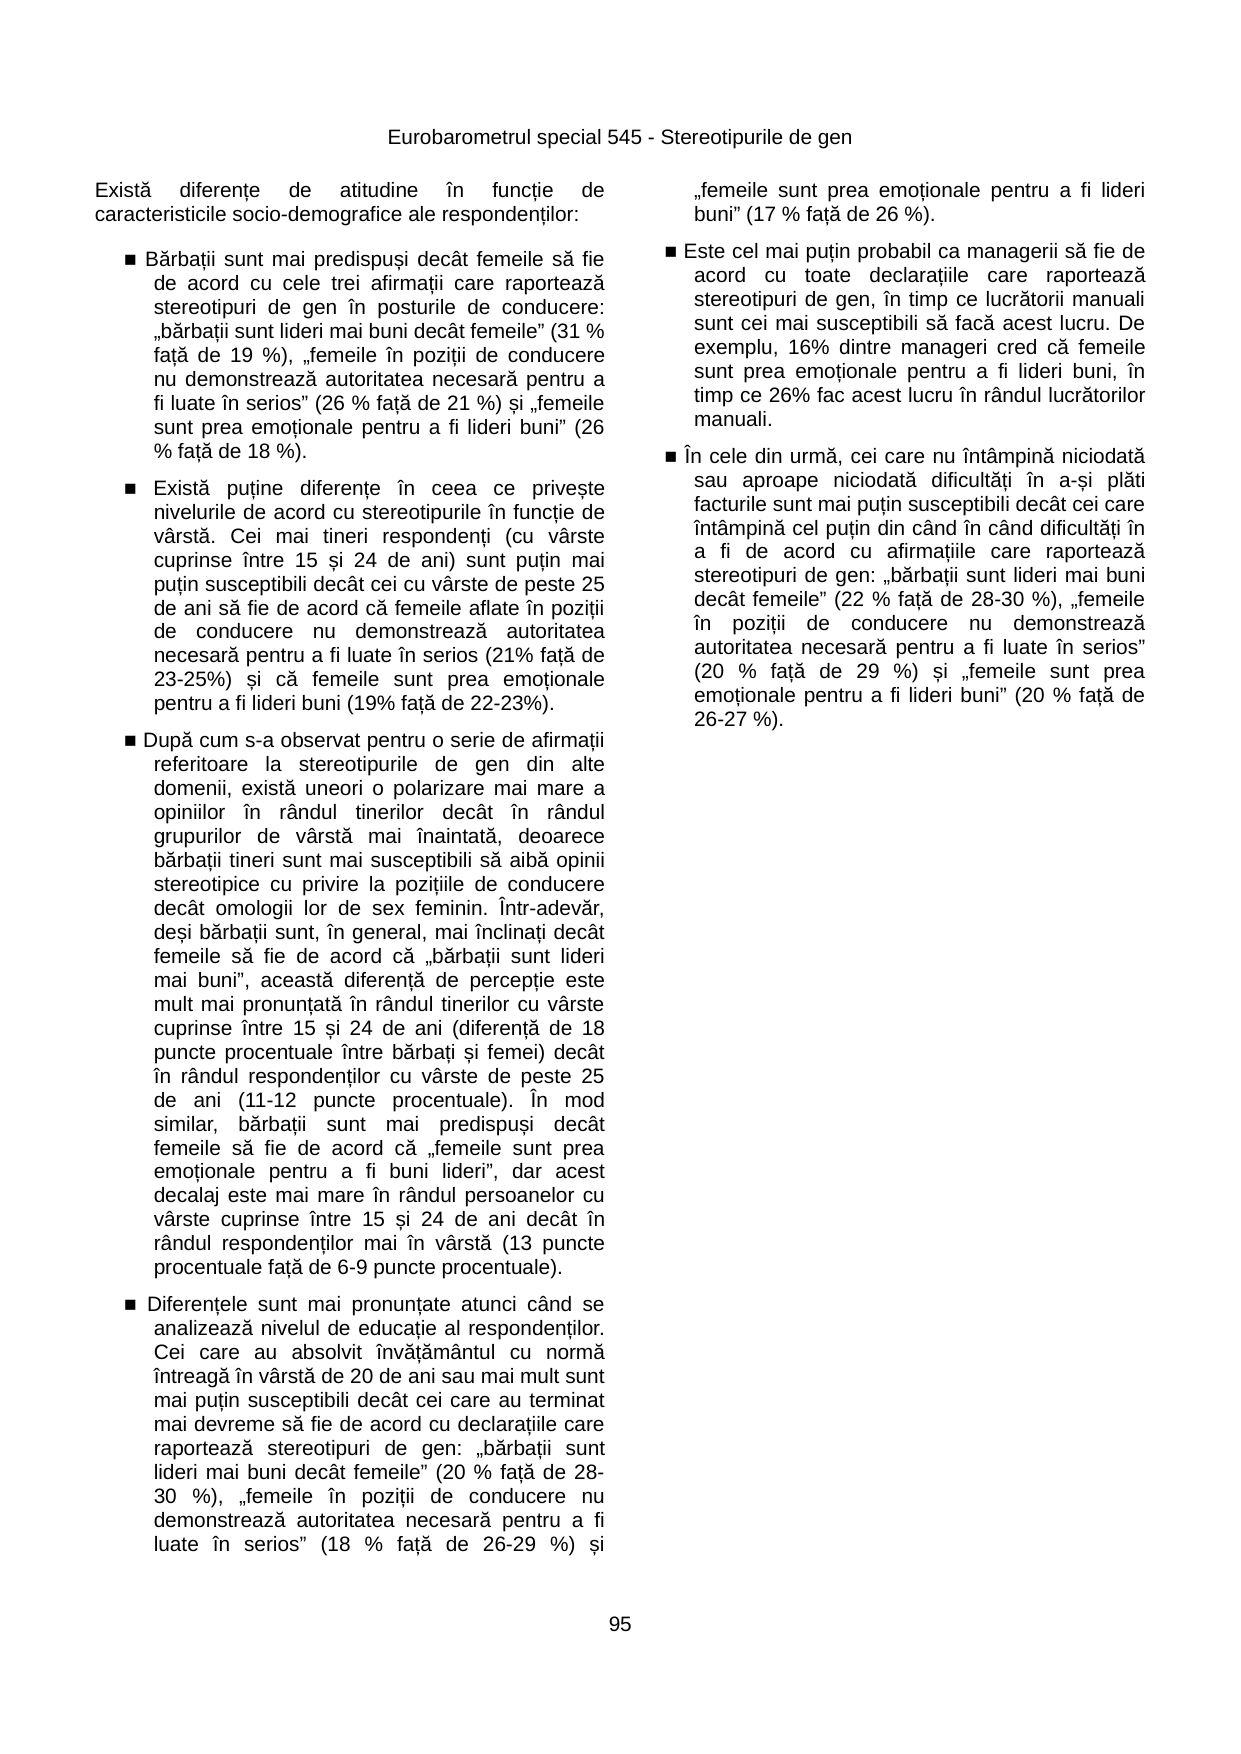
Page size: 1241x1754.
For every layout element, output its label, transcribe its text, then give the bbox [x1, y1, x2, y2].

text ■ Este cel mai puțin probabil ca managerii să fie de acord cu toate declarațiile care raportează stereotipuri de gen, în timp ce lucrătorii manuali sunt cei mai susceptibili să facă acest lucru. De exemplu, 16% dintre manageri cred că femeile sunt prea emoționale pentru a fi lideri buni, în timp ce 26% fac acest lucru în rândul lucrătorilor manuali. [664, 239, 1146, 431]
text Există diferențe de atitudine în funcție de caracteristicile socio-demografice ale respondenților: [94, 178, 605, 226]
text ■ Bărbații sunt mai predispuși decât femeile să fie de acord cu cele trei afirmații care raportează stereotipuri de gen în posturile de conducere: „bărbații sunt lideri mai buni decât femeile” (31 % față de 19 %), „femeile în poziții de conducere nu demonstrează autoritatea necesară pentru a fi luate în serios” (26 % față de 21 %) și „femeile sunt prea emoționale pentru a fi lideri buni” (26 % față de 18 %). [124, 247, 605, 463]
text ■ După cum s-a observat pentru o serie de afirmații referitoare la stereotipurile de gen din alte domenii, există uneori o polarizare mai mare a opiniilor în rândul tinerilor decât în rândul grupurilor de vârstă mai înaintată, deoarece bărbații tineri sunt mai susceptibili să aibă opinii stereotipice cu privire la pozițiile de conducere decât omologii lor de sex feminin. Într-adevăr, deși bărbații sunt, în general, mai înclinați decât femeile să fie de acord că „bărbații sunt lideri mai buni”, această diferență de percepție este mult mai pronunțată în rândul tinerilor cu vârste cuprinse între 15 și 24 de ani (diferență de 18 puncte procentuale între bărbați și femei) decât în rândul respondenților cu vârste de peste 25 de ani (11-12 puncte procentuale). În mod similar, bărbații sunt mai predispuși decât femeile să fie de acord că „femeile sunt prea emoționale pentru a fi buni lideri”, dar acest decalaj este mai mare în rândul persoanelor cu vârste cuprinse între 15 și 24 de ani decât în rândul respondenților mai în vârstă (13 puncte procentuale față de 6-9 puncte procentuale). [124, 728, 605, 1279]
text ■ În cele din urmă, cei care nu întâmpină niciodată sau aproape niciodată dificultăți în a-și plăti facturile sunt mai puțin susceptibili decât cei care întâmpină cel puțin din când în când dificultăți în a fi de acord cu afirmațiile care raportează stereotipuri de gen: „bărbații sunt lideri mai buni decât femeile” (22 % față de 28-30 %), „femeile în poziții de conducere nu demonstrează autoritatea necesară pentru a fi luate în serios” (20 % față de 29 %) și „femeile sunt prea emoționale pentru a fi lideri buni” (20 % față de 26-27 %). [664, 443, 1146, 731]
text „femeile sunt prea emoționale pentru a fi lideri buni” (17 % față de 26 %). [664, 178, 1146, 226]
text ■ Diferențele sunt mai pronunțate atunci când se analizează nivelul de educație al respondenților. Cei care au absolvit învățământul cu normă întreagă în vârstă de 20 de ani sau mai mult sunt mai puțin susceptibili decât cei care au terminat mai devreme să fie de acord cu declarațiile care raportează stereotipuri de gen: „bărbații sunt lideri mai buni decât femeile” (20 % față de 28-30 %), „femeile în poziții de conducere nu demonstrează autoritatea necesară pentru a fi luate în serios” (18 % față de 26-29 %) și [124, 1292, 605, 1556]
text ■ Există puține diferențe în ceea ce privește nivelurile de acord cu stereotipurile în funcție de vârstă. Cei mai tineri respondenți (cu vârste cuprinse între 15 și 24 de ani) sunt puțin mai puțin susceptibili decât cei cu vârste de peste 25 de ani să fie de acord că femeile aflate în poziții de conducere nu demonstrează autoritatea necesară pentru a fi luate în serios (21% față de 23-25%) și că femeile sunt prea emoționale pentru a fi lideri buni (19% față de 22-23%). [124, 476, 605, 715]
